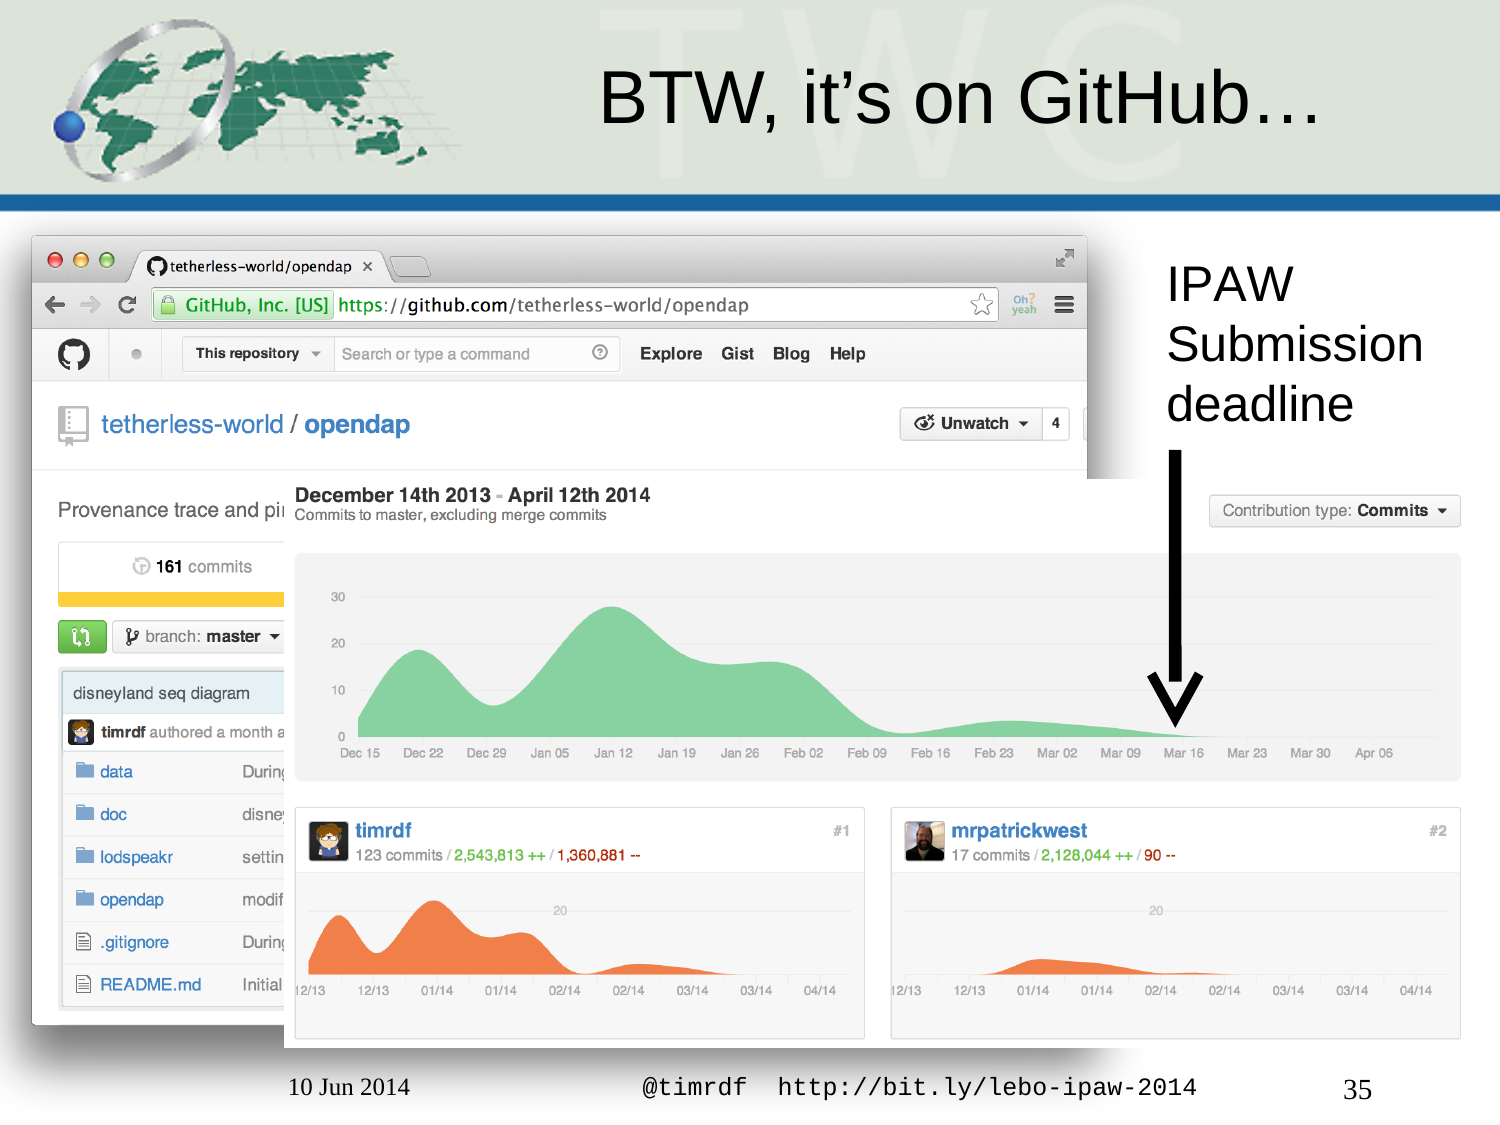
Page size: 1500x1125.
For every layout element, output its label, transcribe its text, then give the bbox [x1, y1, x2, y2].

title BTW, it’s on GitHub… [424, 0, 1500, 188]
text_box IPAW Submission deadline [1151, 243, 1442, 439]
picture [0, 0, 1500, 1125]
